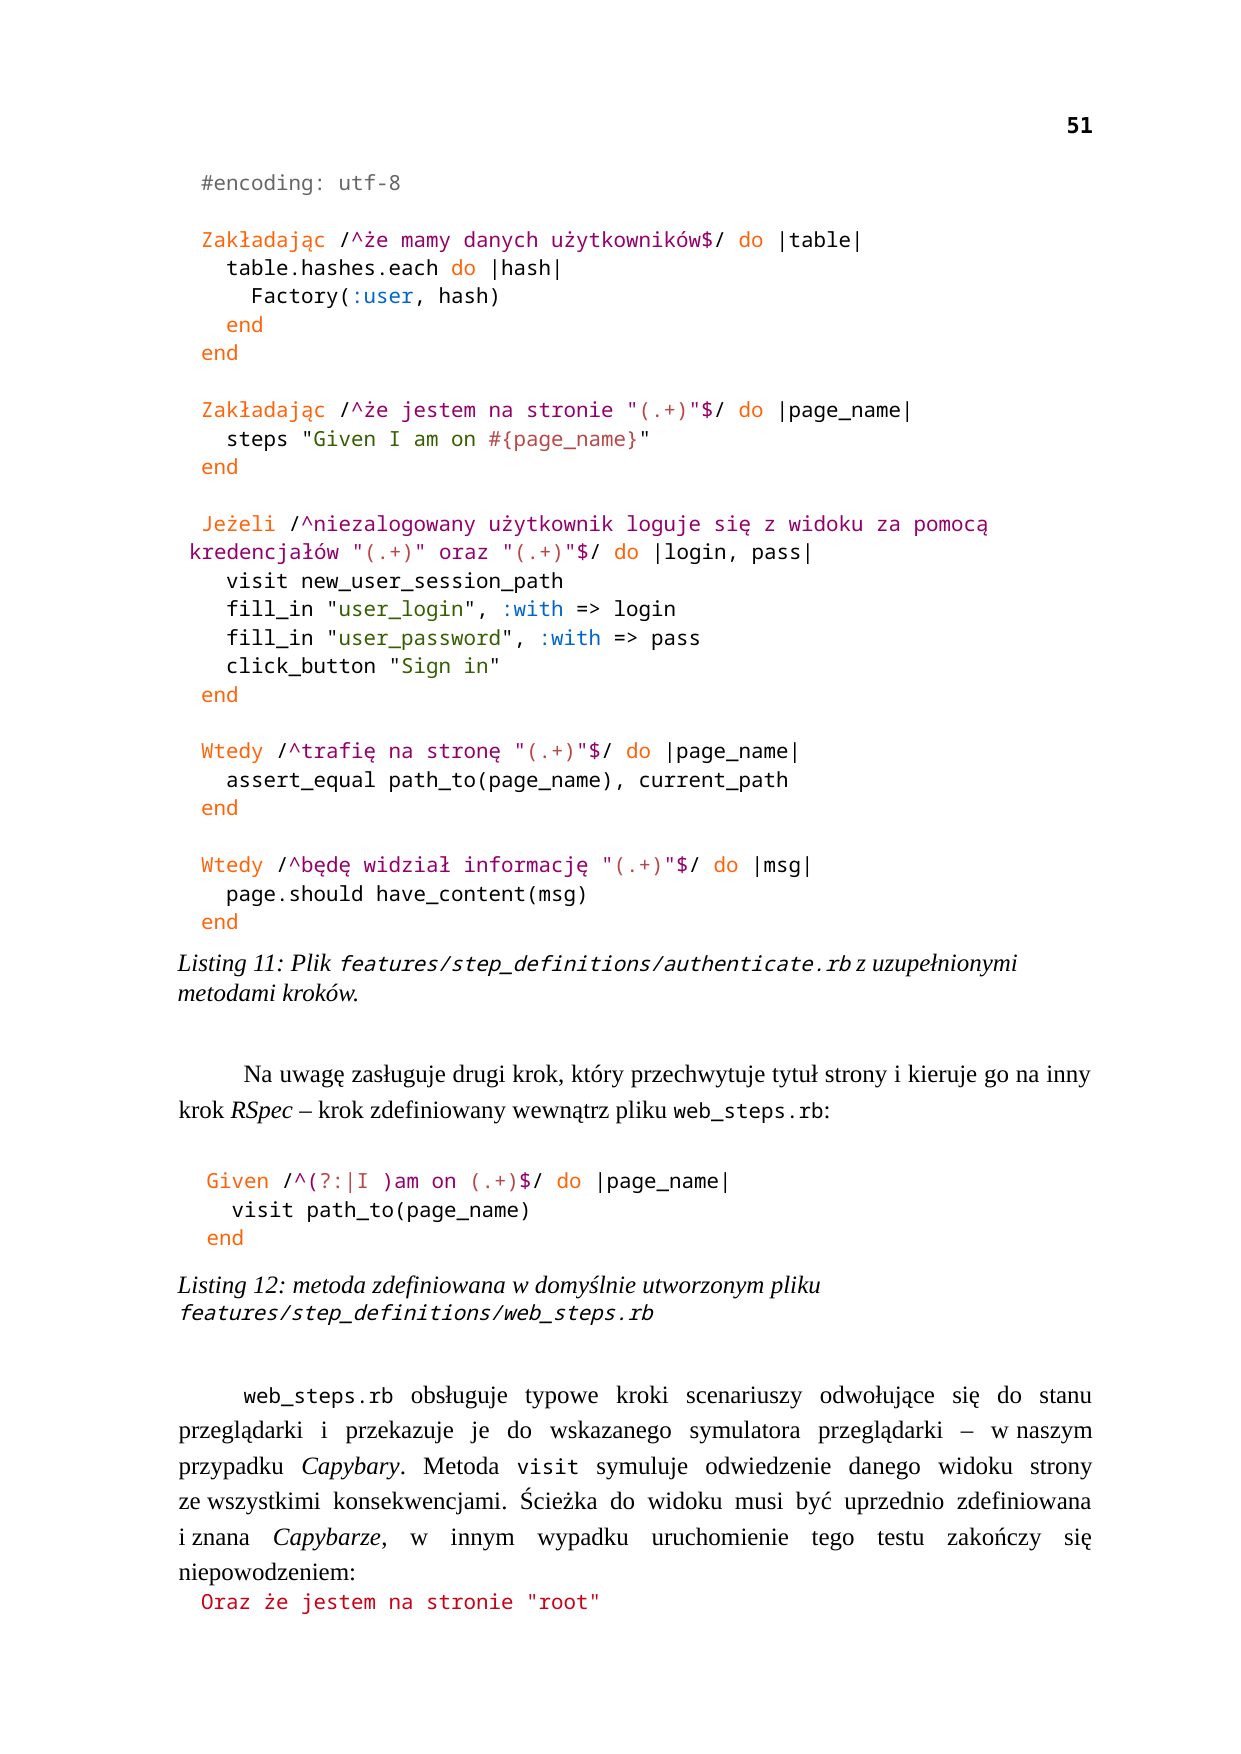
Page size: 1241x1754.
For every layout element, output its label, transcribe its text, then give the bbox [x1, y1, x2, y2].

text web_steps.rb obsługuje typowe kroki scenariuszy odwołujące się do stanu przeglądarki i przekazuje je do wskazanego symulatora przeglądarki – w naszym przypadku Capybary. Metoda visit symuluje odwiedzenie danego widoku strony ze wszystkimi konsekwencjami. Ścieżka do widoku musi być uprzednio zdefiniowana i znana Capybarze, w innym wypadku uruchomienie tego testu zakończy się niepowodzeniem: [178, 1375, 1093, 1587]
table_header Given /^(?:|I )am on (.+)$/ do |page_name| visit path_to(page_name) end [177, 1161, 1093, 1257]
table_header #encoding: utf-8 Zakładając /^że mamy danych użytkowników$/ do |table| table.hashes.each do |hash| Factory(:user, hash) end end Zakładając /^że jestem na stronie "(.+)"$/ do |page_name| steps "Given I am on #{page_name}" end Jeżeli /^niezalogowany użytkownik loguje się z widoku za pomocą kredencjałów "(.+)" oraz "(.+)"$/ do |login, pass| visit new_user_session_path fill_in "user_login", :with => login fill_in "user_password", :with => pass click_button "Sign in" end Wtedy /^trafię na stronę "(.+)"$/ do |page_name| assert_equal path_to(page_name), current_path end Wtedy /^będę widział informację "(.+)"$/ do |msg| page.should have_content(msg) end [177, 168, 1093, 936]
list Listing 12: metoda zdefiniowana w domyślnie utworzonym pliku features/step_definitions/web_steps.rb [177, 1270, 1093, 1327]
text Na uwagę zasługuje drugi krok, który przechwytuje tytuł strony i kieruje go na inny krok RSpec – krok zdefiniowany wewnątrz pliku web_steps.rb: [178, 1054, 1093, 1125]
table_header Oraz że jestem na stronie "root" [177, 1588, 1093, 1616]
list Listing 11: Plik features/step_definitions/authenticate.rb z uzupełnionymi metodami kroków. [177, 948, 1093, 1006]
